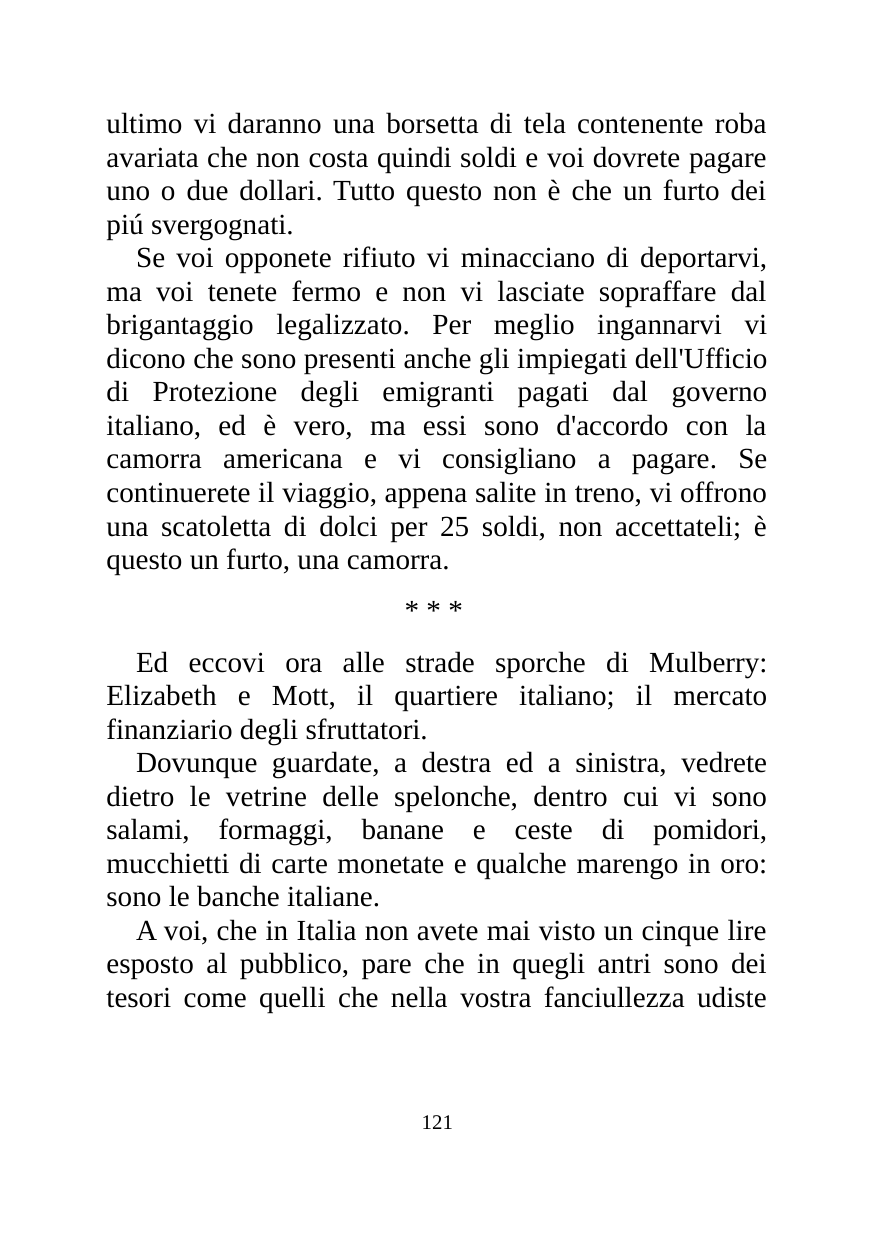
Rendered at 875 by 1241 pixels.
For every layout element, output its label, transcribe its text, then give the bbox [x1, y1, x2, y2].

text Se voi opponete rifiuto vi minacciano di deportarvi, ma voi tenete fermo e non vi lasciate sopraffare dal brigantaggio legalizzato. Per meglio ingannarvi vi dicono che sono presenti anche gli impiegati dell'Ufficio di Protezione degli emigranti pagati dal governo italiano, ed è vero, ma essi sono d'accordo con la camorra americana e vi consigliano a pagare. Se continuerete il viaggio, appena salite in treno, vi offrono una scatoletta di dolci per 25 soldi, non accettateli; è questo un furto, una camorra. [106, 240, 768, 576]
text ultimo vi daranno una borsetta di tela contenente roba avariata che non costa quindi soldi e voi dovrete pagare uno o due dollari. Tutto questo non è che un furto dei piú svergognati. [106, 106, 768, 240]
text A voi, che in Italia non avete mai visto un cinque lire esposto al pubblico, pare che in quegli antri sono dei tesori come quelli che nella vostra fanciullezza udiste [106, 913, 768, 1014]
text Ed eccovi ora alle strade sporche di Mulberry: Elizabeth e Mott, il quartiere italiano; il mercato finanziario degli sfruttatori. [106, 645, 768, 745]
text Dovunque guardate, a destra ed a sinistra, vedrete dietro le vetrine delle spelonche, dentro cui vi sono salami, formaggi, banane e ceste di pomidori, mucchietti di carte monetate e qualche marengo in oro: sono le banche italiane. [106, 745, 768, 913]
text * * * [106, 593, 768, 627]
